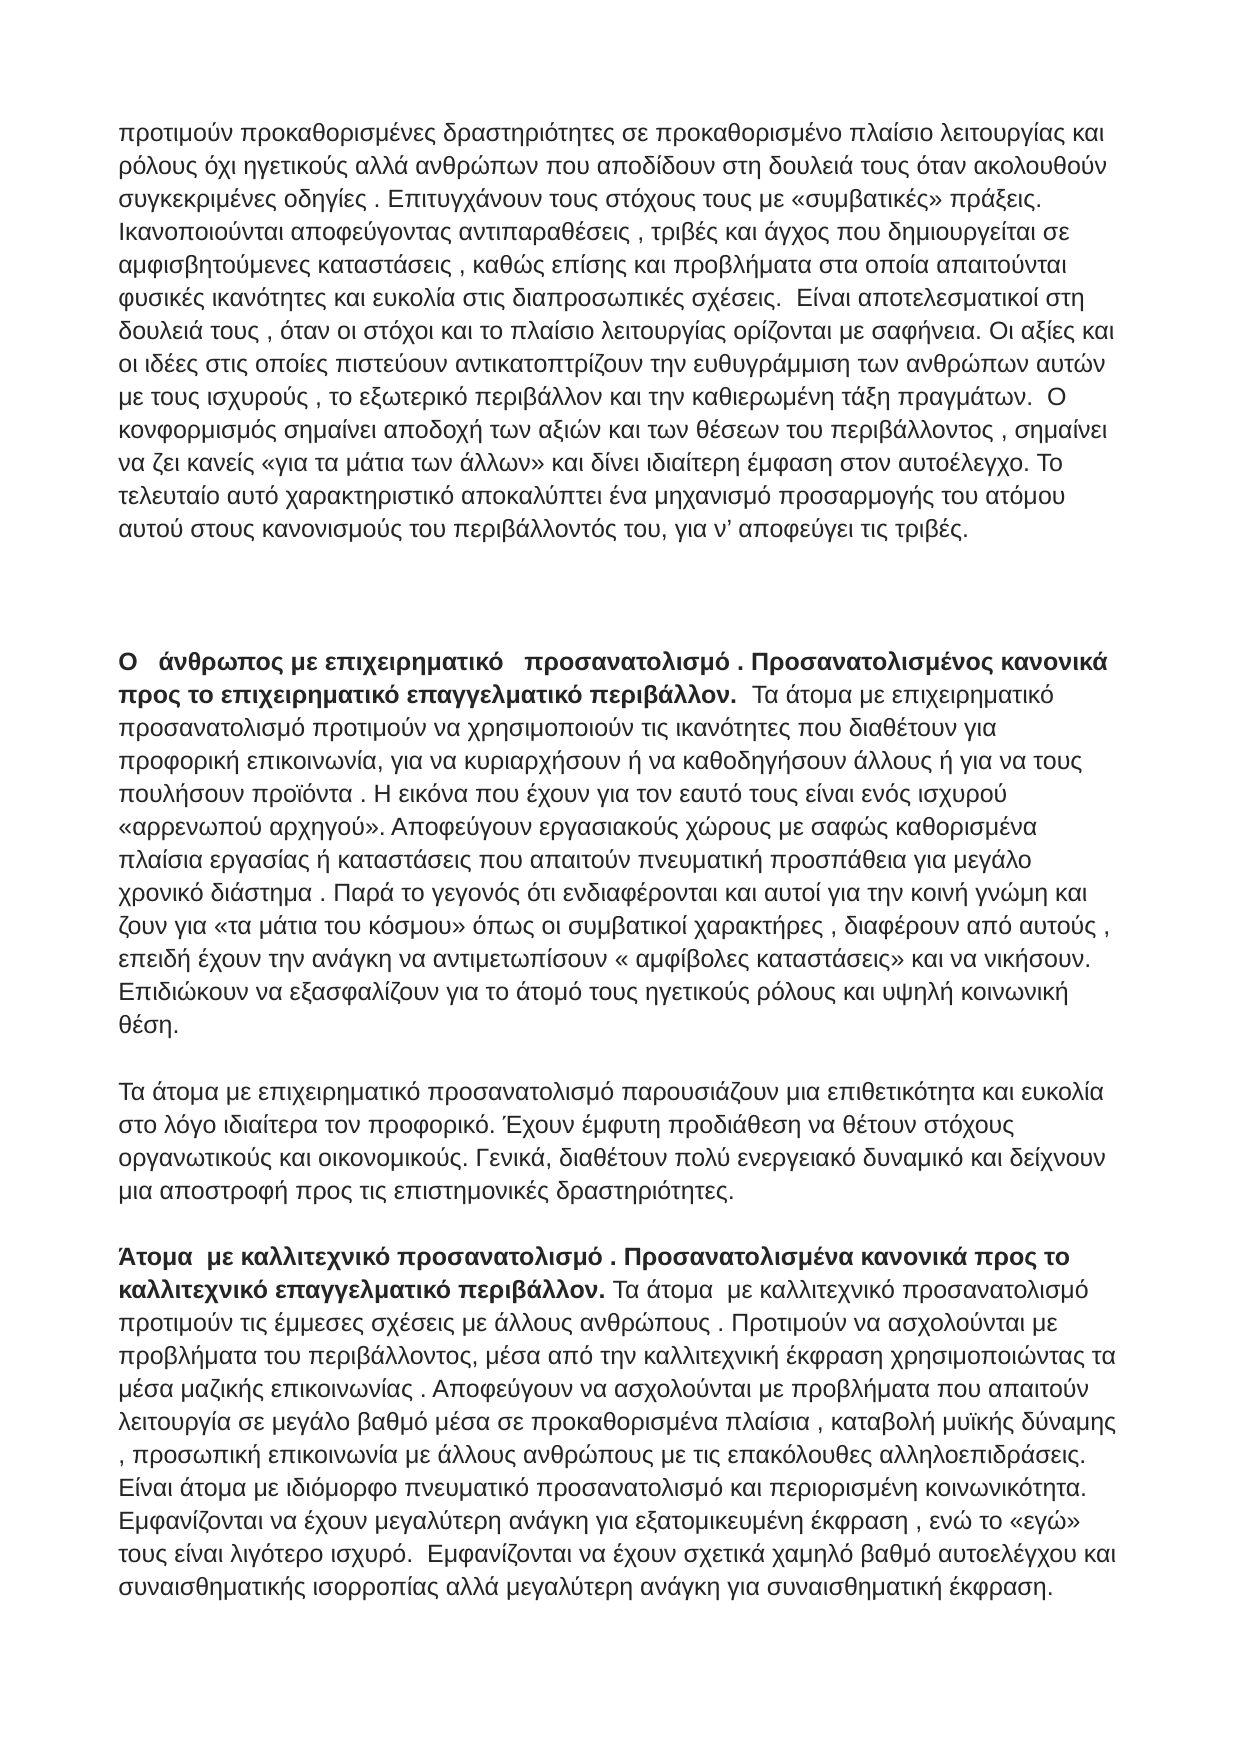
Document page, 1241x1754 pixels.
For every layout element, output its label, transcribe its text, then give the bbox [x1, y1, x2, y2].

text Άτομα με καλλιτεχνικό προσανατολισμό . Προσανατολισμένα κανονικά προς το καλλιτεχνικό επαγγελματικό περιβάλλον. Τα άτομα με καλλιτεχνικό προσανατολισμό προτιμούν τις έμμεσες σχέσεις με άλλους ανθρώπους . Προτιμούν να ασχολούνται με προβλήματα του περιβάλλοντος, μέσα από την καλλιτεχνική έκφραση χρησιμοποιώντας τα μέσα μαζικής επικοινωνίας . Αποφεύγουν να ασχολούνται με προβλήματα που απαιτούν λειτουργία σε μεγάλο βαθμό μέσα σε προκαθορισμένα πλαίσια , καταβολή μυϊκής δύναμης , προσωπική επικοινωνία με άλλους ανθρώπους με τις επακόλουθες αλληλοεπιδράσεις. Είναι άτομα με ιδιόμορφο πνευματικό προσανατολισμό και περιορισμένη κοινωνικότητα. Εμφανίζονται να έχουν μεγαλύτερη ανάγκη για εξατομικευμένη έκφραση , ενώ το «εγώ» τους είναι λιγότερο ισχυρό. Εμφανίζονται να έχουν σχετικά χαμηλό βαθμό αυτοελέγχου και συναισθηματικής ισορροπίας αλλά μεγαλύτερη ανάγκη για συναισθηματική έκφραση. [118, 1242, 1122, 1601]
text Ο άνθρωπος με επιχειρηματικό προσανατολισμό . Προσανατολισμένος κανονικά προς το επιχειρηματικό επαγγελματικό περιβάλλον. Τα άτομα με επιχειρηματικό προσανατολισμό προτιμούν να χρησιμοποιούν τις ικανότητες που διαθέτουν για προφορική επικοινωνία, για να κυριαρχήσουν ή να καθοδηγήσουν άλλους ή για να τους πουλήσουν προϊόντα . Η εικόνα που έχουν για τον εαυτό τους είναι ενός ισχυρού «αρρενωπού αρχηγού». Αποφεύγουν εργασιακούς χώρους με σαφώς καθορισμένα πλαίσια εργασίας ή καταστάσεις που απαιτούν πνευματική προσπάθεια για μεγάλο χρονικό διάστημα . Παρά το γεγονός ότι ενδιαφέρονται και αυτοί για την κοινή γνώμη και ζουν για «τα μάτια του κόσμου» όπως οι συμβατικοί χαρακτήρες , διαφέρουν από αυτούς , επειδή έχουν την ανάγκη να αντιμετωπίσουν « αμφίβολες καταστάσεις» και να νικήσουν. Επιδιώκουν να εξασφαλίζουν για το άτομό τους ηγετικούς ρόλους και υψηλή κοινωνική θέση. [118, 647, 1122, 1039]
text προτιμούν προκαθορισμένες δραστηριότητες σε προκαθορισμένο πλαίσιο λειτουργίας και ρόλους όχι ηγετικούς αλλά ανθρώπων που αποδίδουν στη δουλειά τους όταν ακολουθούν συγκεκριμένες οδηγίες . Επιτυγχάνουν τους στόχους τους με «συμβατικές» πράξεις. Ικανοποιούνται αποφεύγοντας αντιπαραθέσεις , τριβές και άγχος που δημιουργείται σε αμφισβητούμενες καταστάσεις , καθώς επίσης και προβλήματα στα οποία απαιτούνται φυσικές ικανότητες και ευκολία στις διαπροσωπικές σχέσεις. Είναι αποτελεσματικοί στη δουλειά τους , όταν οι στόχοι και το πλαίσιο λειτουργίας ορίζονται με σαφήνεια. Οι αξίες και οι ιδέες στις οποίες πιστεύουν αντικατοπτρίζουν την ευθυγράμμιση των ανθρώπων αυτών με τους ισχυρούς , το εξωτερικό περιβάλλον και την καθιερωμένη τάξη πραγμάτων. Ο κονφορμισμός σημαίνει αποδοχή των αξιών και των θέσεων του περιβάλλοντος , σημαίνει να ζει κανείς «για τα μάτια των άλλων» και δίνει ιδιαίτερη έμφαση στον αυτοέλεγχο. Το τελευταίο αυτό χαρακτηριστικό αποκαλύπτει ένα μηχανισμό προσαρμογής του ατόμου αυτού στους κανονισμούς του περιβάλλοντός του, για ν’ αποφεύγει τις τριβές. [118, 118, 1122, 543]
text Τα άτομα με επιχειρηματικό προσανατολισμό παρουσιάζουν μια επιθετικότητα και ευκολία στο λόγο ιδιαίτερα τον προφορικό. Έχουν έμφυτη προδιάθεση να θέτουν στόχους οργανωτικούς και οικονομικούς. Γενικά, διαθέτουν πολύ ενεργειακό δυναμικό και δείχνουν μια αποστροφή προς τις επιστημονικές δραστηριότητες. [118, 1077, 1122, 1204]
